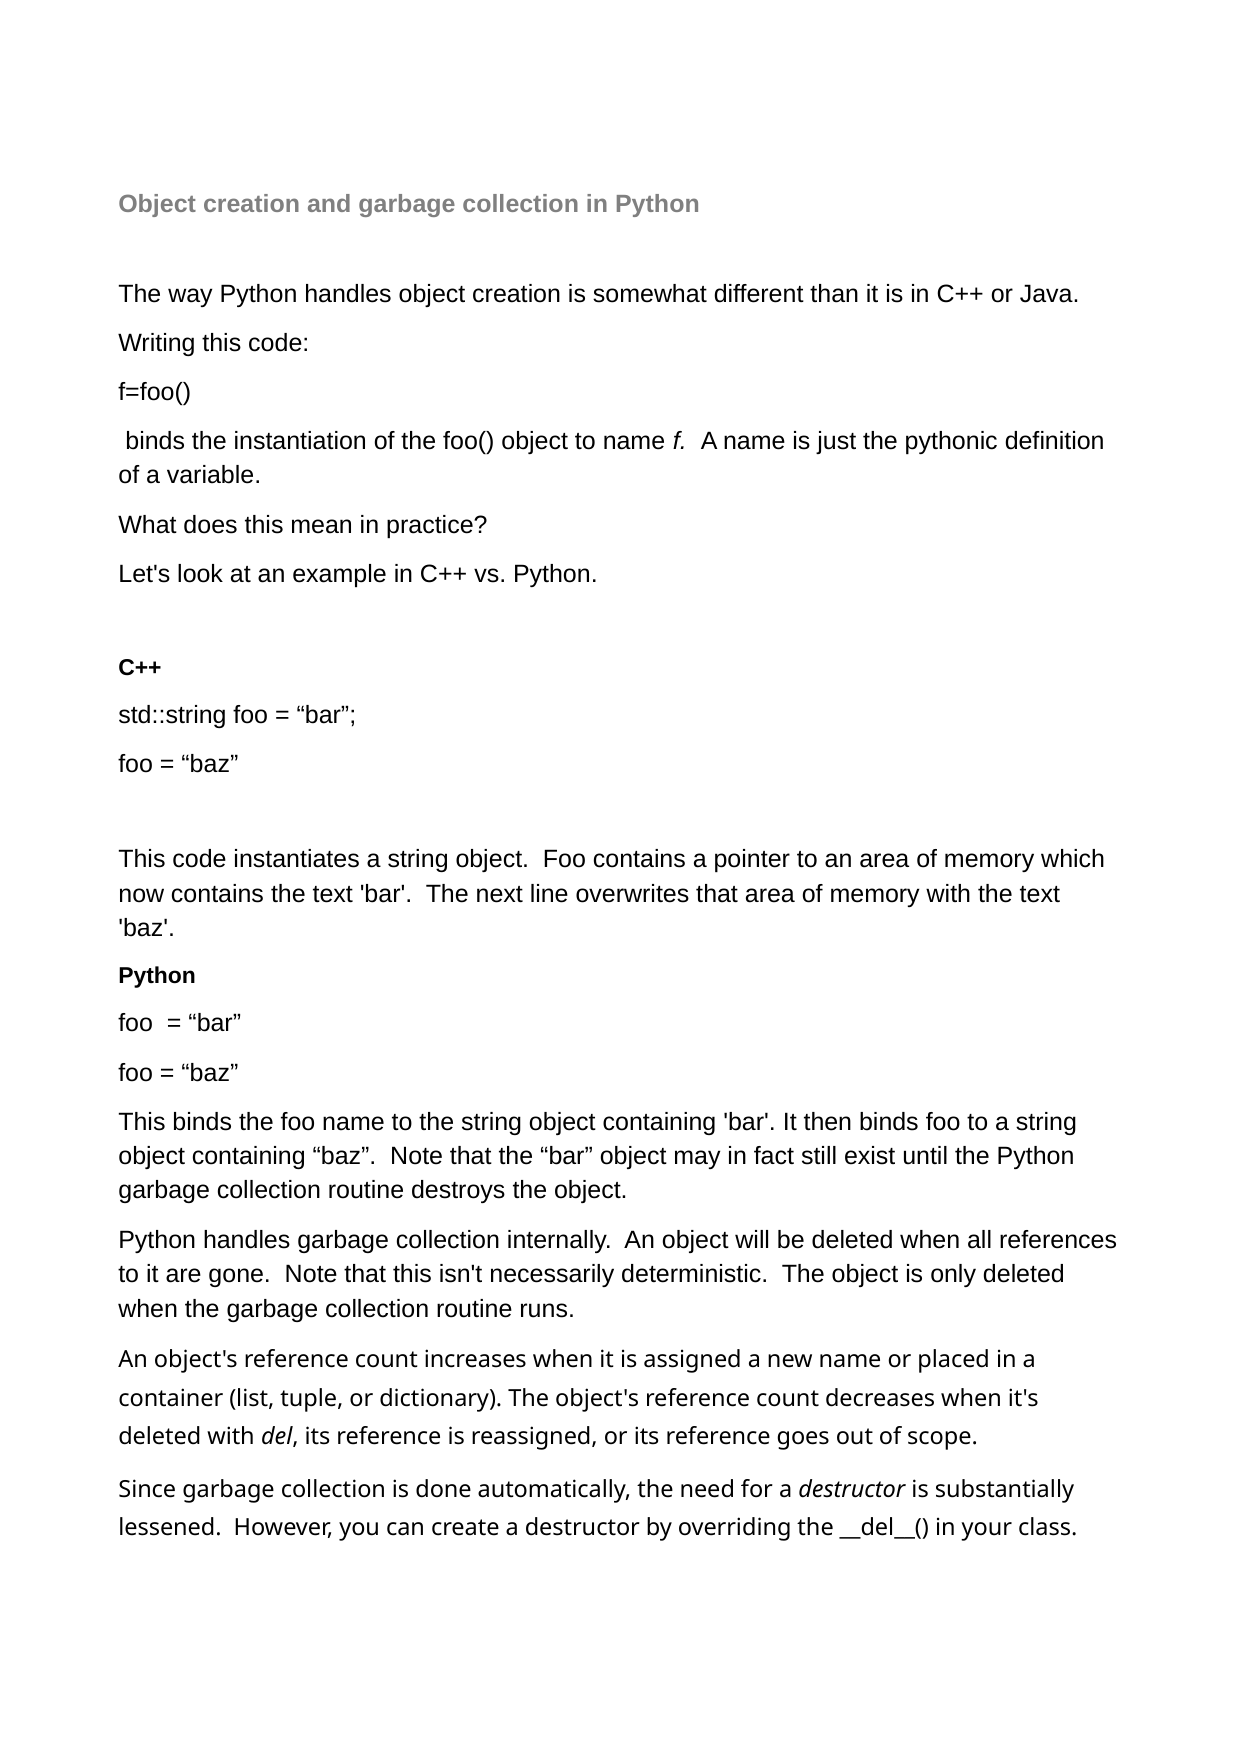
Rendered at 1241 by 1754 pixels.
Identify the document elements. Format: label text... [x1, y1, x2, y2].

subtitle Object creation and garbage collection in Python [118, 188, 1122, 217]
text This code instantiates a string object. Foo contains a pointer to an area of memory which now contains the text 'bar'. The next line overwrites that area of memory with the text 'baz'. [118, 844, 1122, 942]
text This binds the foo name to the string object containing 'bar'. It then binds foo to a string object containing “baz”. Note that the “bar” object may in fact still exist until the Python garbage collection routine destroys the object. [118, 1107, 1122, 1204]
text An object's reference count increases when it is assigned a new name or placed in a container (list, tuple, or dictionary). The object's reference count decreases when it's deleted with del, its reference is reassigned, or its reference goes out of scope. [118, 1343, 1122, 1451]
text What does this mean in practice? [118, 509, 1122, 538]
text foo = “bar” [118, 1008, 1122, 1037]
text foo = “baz” [118, 749, 1122, 778]
text The way Python handles object creation is somewhat different than it is in C++ or Java. [118, 279, 1122, 308]
text C++ [118, 654, 1122, 680]
text f=foo() [118, 377, 1122, 406]
text Since garbage collection is done automatically, the need for a destructor is substantially lessened. However, you can create a destructor by overriding the __del__() in your class. [118, 1472, 1122, 1542]
text foo = “baz” [118, 1057, 1122, 1086]
text std::string foo = “bar”; [118, 700, 1122, 729]
text Python handles garbage collection internally. An object will be deleted when all references to it are gone. Note that this isn't necessarily deterministic. The object is only deleted when the garbage collection routine runs. [118, 1224, 1122, 1322]
text binds the instantiation of the foo() object to name f. A name is just the pythonic definition of a variable. [118, 426, 1122, 489]
text Writing this code: [118, 328, 1122, 357]
text Let's look at an example in C++ vs. Python. [118, 559, 1122, 587]
text Python [118, 962, 1122, 989]
